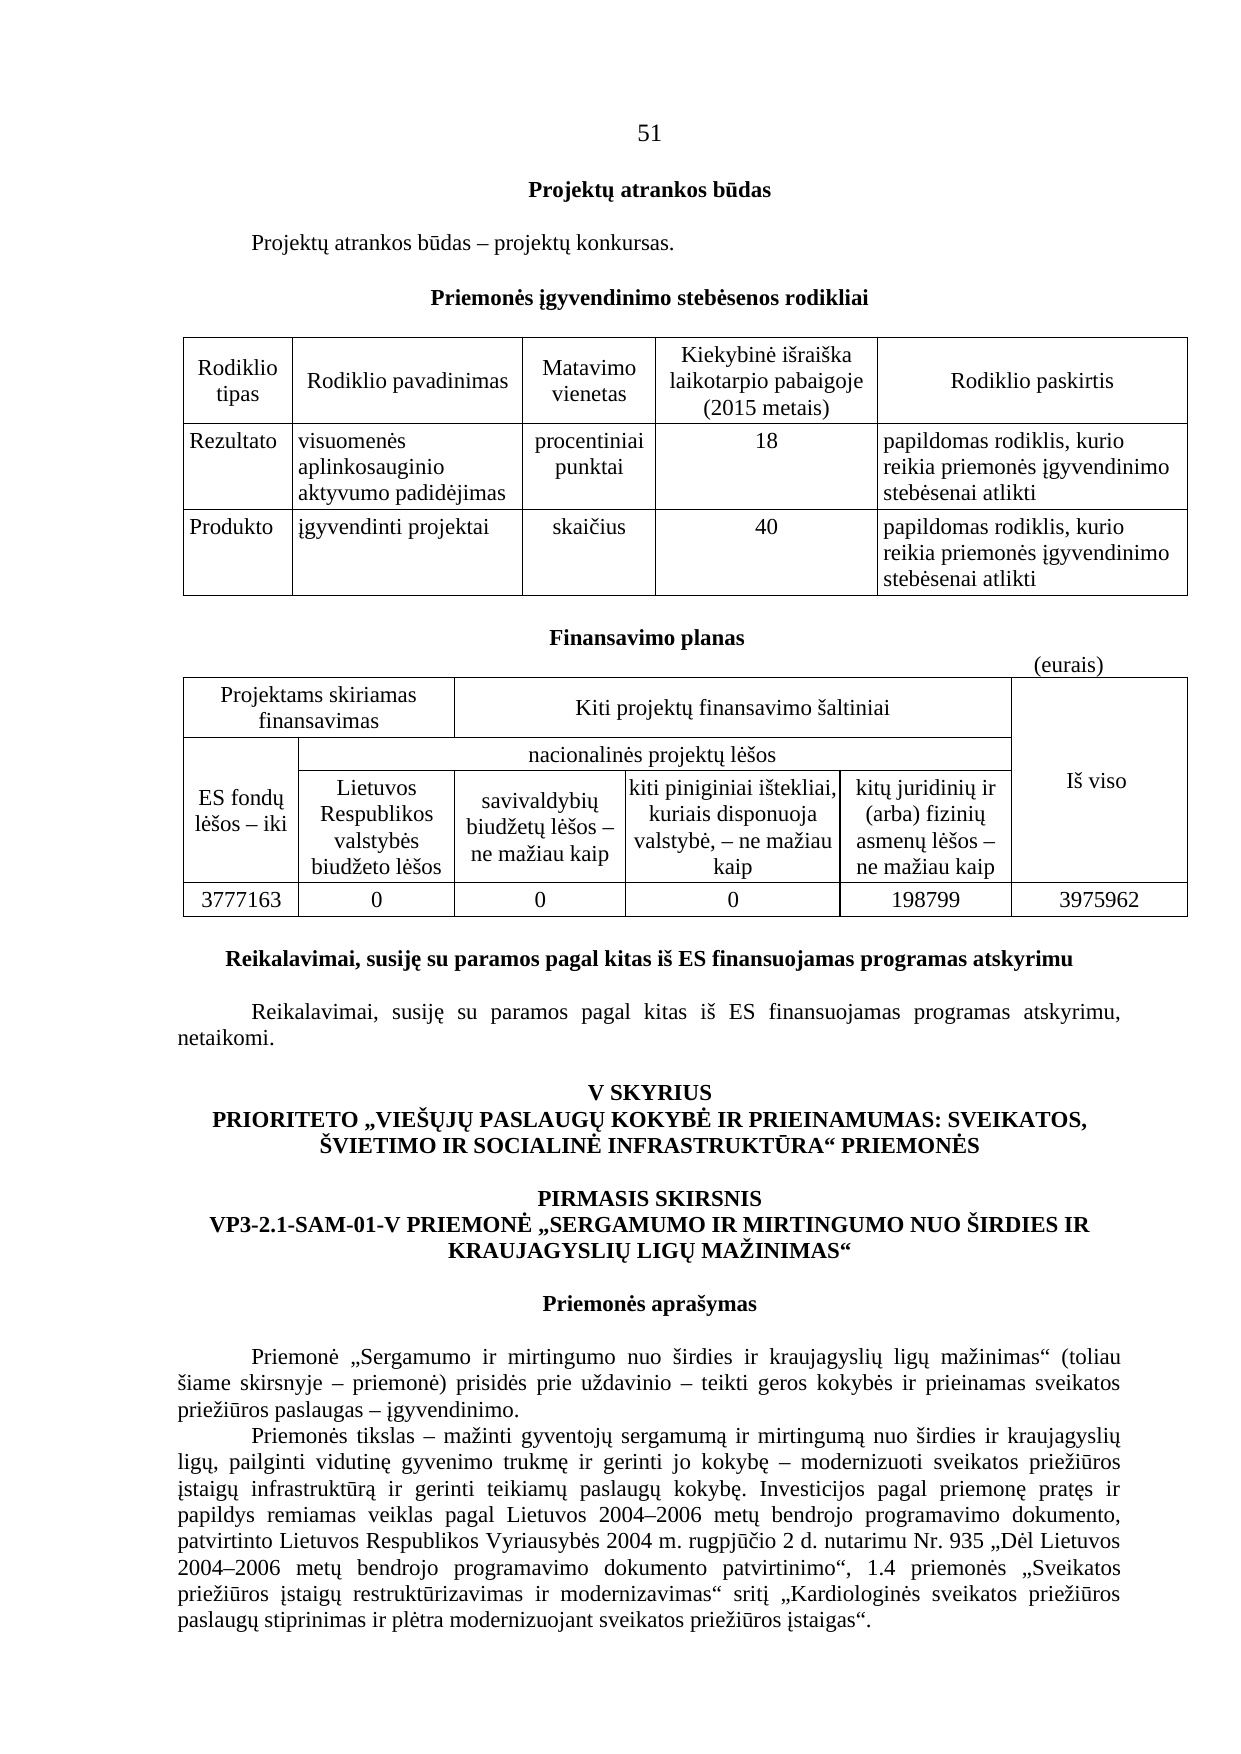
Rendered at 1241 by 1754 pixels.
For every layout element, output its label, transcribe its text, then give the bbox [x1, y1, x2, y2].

text PRIORITETO „VIEŠŲJŲ PASLAUGŲ KOKYBĖ IR PRIEINAMUMAS: SVEIKATOS, ŠVIETIMO IR SOCIALINĖ INFRASTRUKTŪRA“ PRIEMONĖS [177, 1106, 1122, 1158]
table_cell 0 [455, 883, 625, 916]
table_header Matavimo vienetas [523, 338, 655, 423]
table_cell nacionalinės projektų lėšos [299, 738, 1011, 770]
text VP3-2.1-SAM-01-V PRIEMONĖ „SERGAMUMO IR MIRTINGUMO NUO ŠIRDIES IR KRAUJAGYSLIŲ LIGŲ MAŽINIMAS“ [177, 1211, 1122, 1264]
text Priemonės įgyvendinimo stebėsenos rodikliai [177, 284, 1122, 311]
text Priemonės aprašymas [177, 1290, 1122, 1317]
table_header Projektams skiriamas finansavimas [184, 678, 454, 737]
table_cell savivaldybių biudžetų lėšos – ne mažiau kaip [455, 771, 625, 882]
table_header Kiti projektų finansavimo šaltiniai [455, 678, 1011, 737]
text Finansavimo planas [177, 624, 1122, 651]
table_cell įgyvendinti projektai [293, 510, 522, 595]
table_header Rodiklio paskirtis [878, 338, 1187, 423]
table_cell visuomenės aplinkosauginio aktyvumo padidėjimas [293, 424, 522, 509]
text Reikalavimai, susiję su paramos pagal kitas iš ES finansuojamas programas atskyrimu [177, 945, 1122, 972]
table_header Rodiklio tipas [184, 338, 292, 423]
table_cell 3975962 [1012, 883, 1187, 916]
text Projektų atrankos būdas [177, 176, 1122, 203]
table_cell 0 [626, 883, 839, 916]
text Projektų atrankos būdas – projektų konkursas. [177, 229, 1122, 255]
text PIRMASIS SKIRSNIS [177, 1185, 1122, 1211]
table_cell 40 [656, 510, 877, 595]
table_cell Rezultato [184, 424, 292, 509]
table_cell Produkto [184, 510, 292, 595]
table_cell kiti piniginiai ištekliai, kuriais disponuoja valstybė, – ne mažiau kaip [626, 771, 839, 882]
text (eurais) [1034, 651, 1122, 677]
table_cell 198799 [841, 883, 1011, 916]
table_cell papildomas rodiklis, kurio reikia priemonės įgyvendinimo stebėsenai atlikti [878, 424, 1187, 509]
table_cell Lietuvos Respublikos valstybės biudžeto lėšos [299, 771, 454, 882]
table_header Rodiklio pavadinimas [293, 338, 522, 423]
text Reikalavimai, susiję su paramos pagal kitas iš ES finansuojamas programas atskyrimu, netaikomi. [177, 998, 1122, 1051]
table_header Kiekybinė išraiška laikotarpio pabaigoje (2015 metais) [656, 338, 877, 423]
table_cell procentiniai punktai [523, 424, 655, 509]
table_cell ES fondų lėšos – iki [184, 738, 298, 882]
text V SKYRIUS [177, 1079, 1122, 1106]
table_cell 3777163 [184, 883, 298, 916]
text Priemonė „Sergamumo ir mirtingumo nuo širdies ir kraujagyslių ligų mažinimas“ (toliau šiame skirsnyje – priemonė) prisidės prie uždavinio – teikti geros kokybės ir prieinamas sveikatos priežiūros paslaugas – įgyvendinimo. [177, 1343, 1122, 1422]
table_cell kitų juridinių ir (arba) fizinių asmenų lėšos – ne mažiau kaip [841, 771, 1011, 882]
table_cell 18 [656, 424, 877, 509]
text Priemonės tikslas – mažinti gyventojų sergamumą ir mirtingumą nuo širdies ir kraujagyslių ligų, pailginti vidutinę gyvenimo trukmę ir gerinti jo kokybę – modernizuoti sveikatos priežiūros įstaigų infrastruktūrą ir gerinti teikiamų paslaugų kokybę. Investicijos pagal priemonę pratęs ir papildys remiamas veiklas pagal Lietuvos 2004–2006 metų bendrojo programavimo dokumento, patvirtinto Lietuvos Respublikos Vyriausybės 2004 m. rugpjūčio 2 d. nutarimu Nr. 935 „Dėl Lietuvos 2004–2006 metų bendrojo programavimo dokumento patvirtinimo“, 1.4 priemonės „Sveikatos priežiūros įstaigų restruktūrizavimas ir modernizavimas“ sritį „Kardiologinės sveikatos priežiūros paslaugų stiprinimas ir plėtra modernizuojant sveikatos priežiūros įstaigas“. [177, 1422, 1122, 1633]
table_header Iš viso [1012, 678, 1187, 882]
table_cell 0 [299, 883, 454, 916]
table_cell papildomas rodiklis, kurio reikia priemonės įgyvendinimo stebėsenai atlikti [878, 510, 1187, 595]
table_cell skaičius [523, 510, 655, 595]
